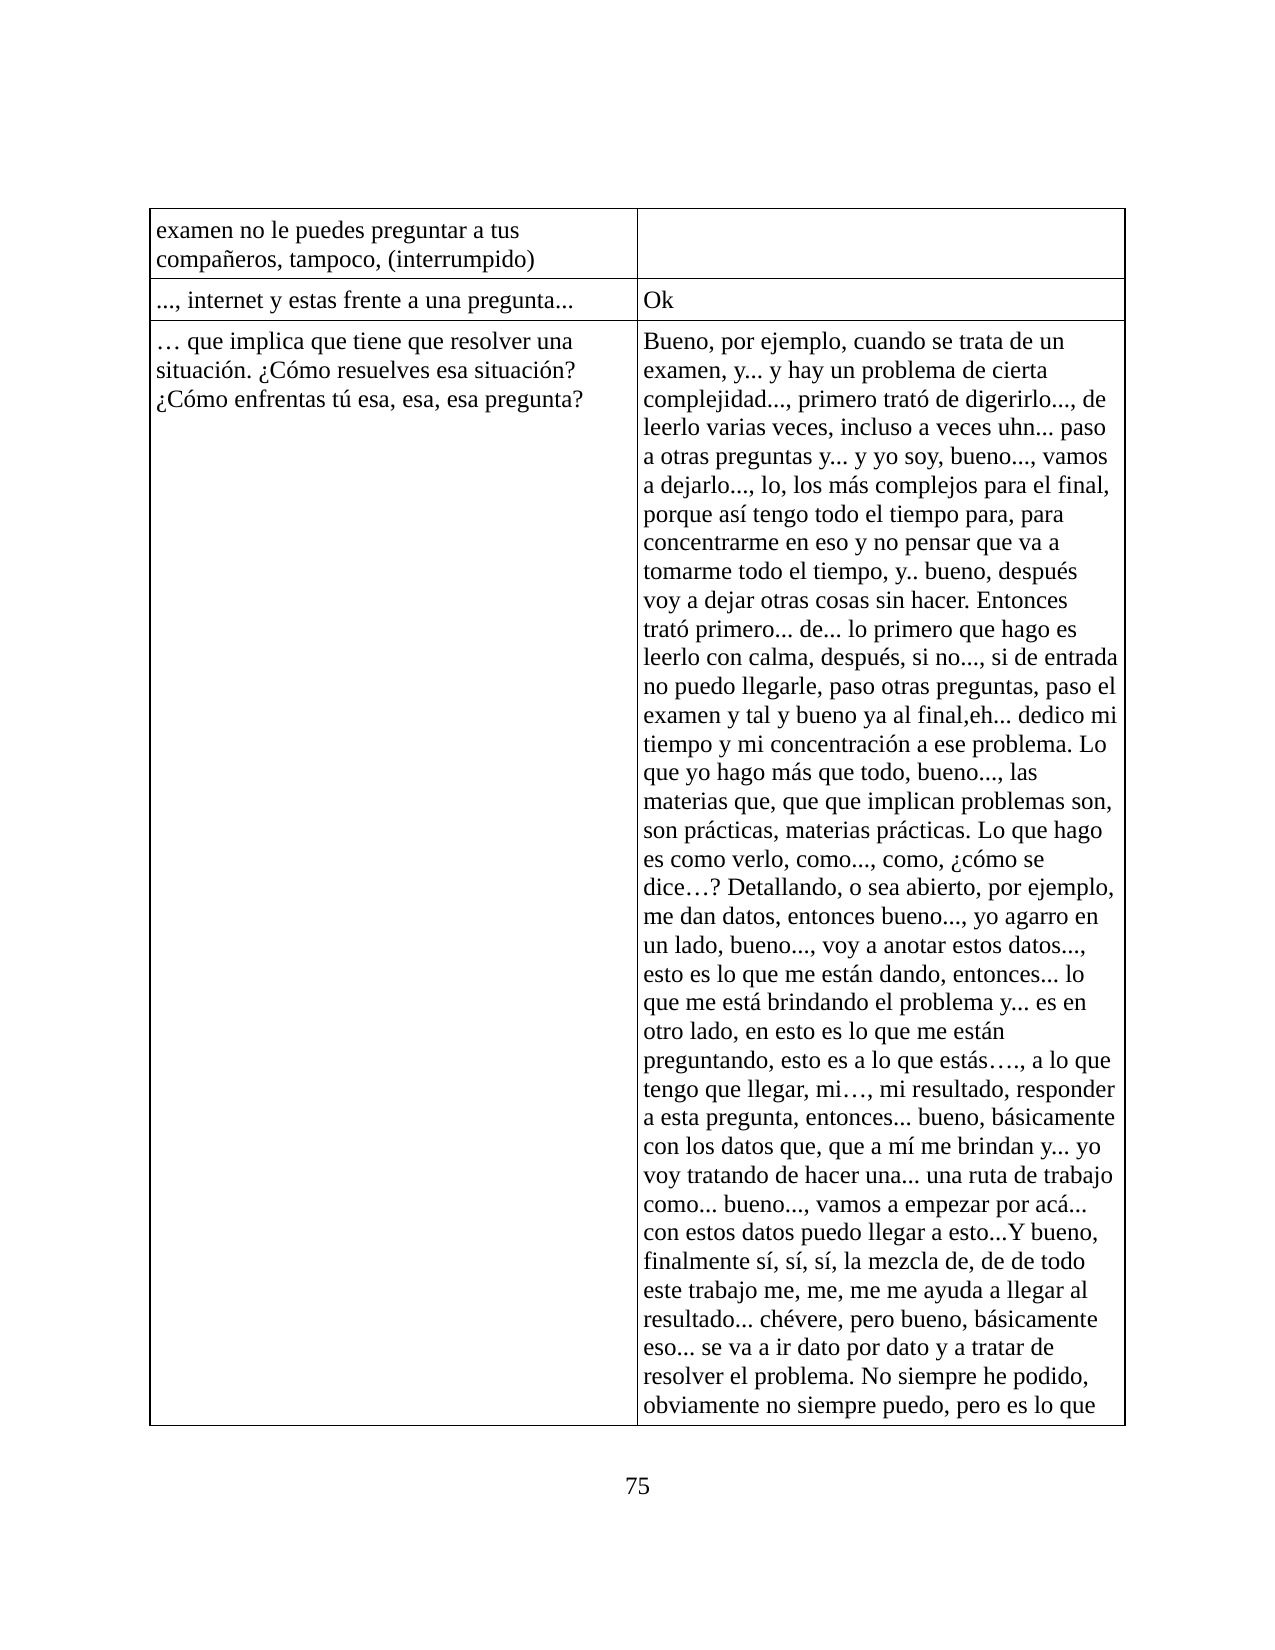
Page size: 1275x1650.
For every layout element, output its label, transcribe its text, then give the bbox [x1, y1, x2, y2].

table_cell ..., internet y estas frente a una pregunta... [151, 279, 637, 319]
table_cell examen no le puedes preguntar a tus compañeros, tampoco, (interrumpido) [151, 209, 637, 278]
table_cell Ok [638, 279, 1124, 319]
table_cell … que implica que tiene que resolver una situación. ¿Cómo resuelves esa situación? ¿Cómo enfrentas tú esa, esa, esa pregunta? [151, 321, 637, 1424]
table_cell Bueno, por ejemplo, cuando se trata de un examen, y... y hay un problema de cierta complejidad..., primero trató de digerirlo..., de leerlo varias veces, incluso a veces uhn... paso a otras preguntas y... y yo soy, bueno..., vamos a dejarlo..., lo, los más complejos para el final, porque así tengo todo el tiempo para, para concentrarme en eso y no pensar que va a tomarme todo el tiempo, y.. bueno, después voy a dejar otras cosas sin hacer. Entonces trató primero... de... lo primero que hago es leerlo con calma, después, si no..., si de entrada no puedo llegarle, paso otras preguntas, paso el examen y tal y bueno ya al final,eh... dedico mi tiempo y mi concentración a ese problema. Lo que yo hago más que todo, bueno..., las materias que, que que implican problemas son, son prácticas, materias prácticas. Lo que hago es como verlo, como..., como, ¿cómo se dice…? Detallando, o sea abierto, por ejemplo, me dan datos, entonces bueno..., yo agarro en un lado, bueno..., voy a anotar estos datos..., esto es lo que me están dando, entonces... lo que me está brindando el problema y... es en otro lado, en esto es lo que me están preguntando, esto es a lo que estás…., a lo que tengo que llegar, mi…, mi resultado, responder a esta pregunta, entonces... bueno, básicamente con los datos que, que a mí me brindan y... yo voy tratando de hacer una... una ruta de trabajo como... bueno..., vamos a empezar por acá... con estos datos puedo llegar a esto...Y bueno, finalmente sí, sí, sí, la mezcla de, de de todo este trabajo me, me, me me ayuda a llegar al resultado... chévere, pero bueno, básicamente eso... se va a ir dato por dato y a tratar de resolver el problema. No siempre he podido, obviamente no siempre puedo, pero es lo que [638, 321, 1124, 1424]
table_cell [638, 209, 1124, 278]
